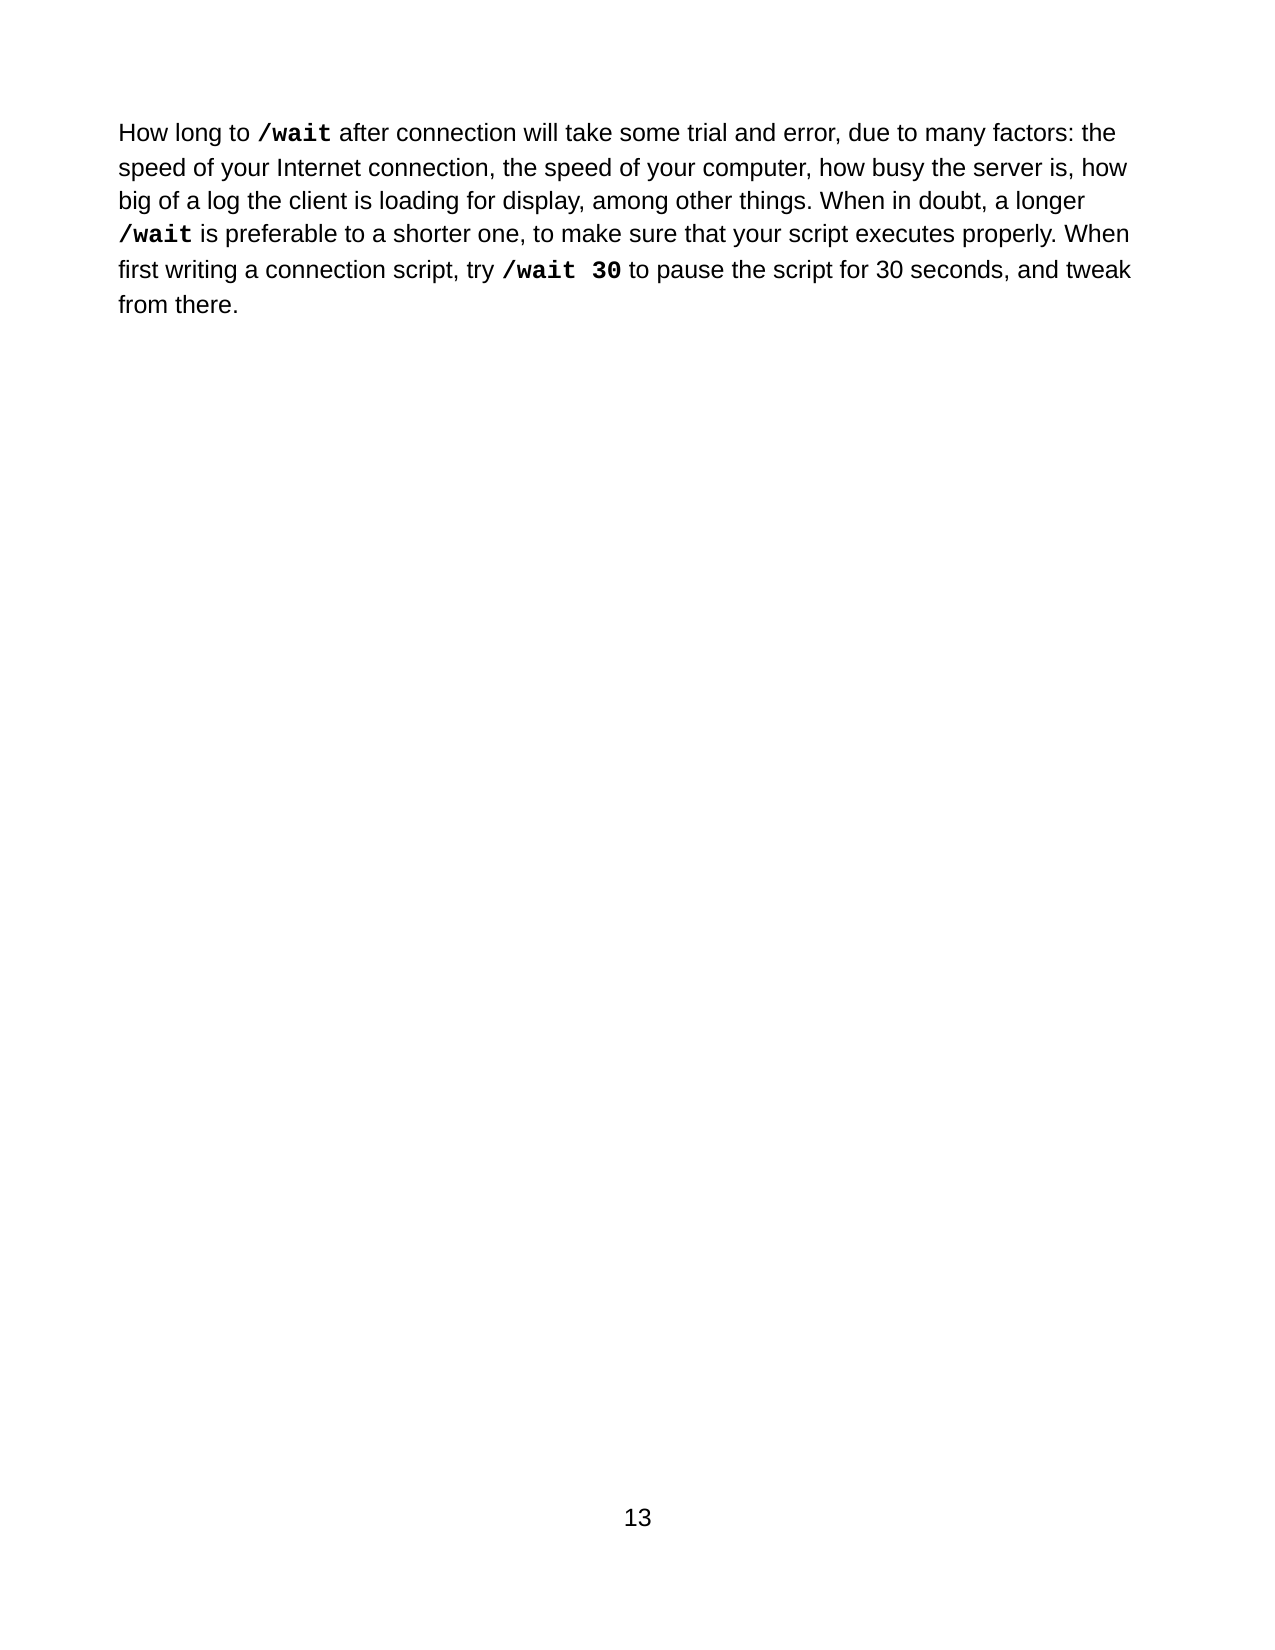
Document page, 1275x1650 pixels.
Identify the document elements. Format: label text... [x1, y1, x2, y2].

text How long to /wait after connection will take some trial and error, due to many factors: the speed of your Internet connection, the speed of your computer, how busy the server is, how big of a log the client is loading for display, among other things. When in doubt, a longer /wait is preferable to a shorter one, to make sure that your script executes properly. When first writing a connection script, try /wait 30 to pause the script for 30 seconds, and tweak from there. [118, 118, 1157, 318]
